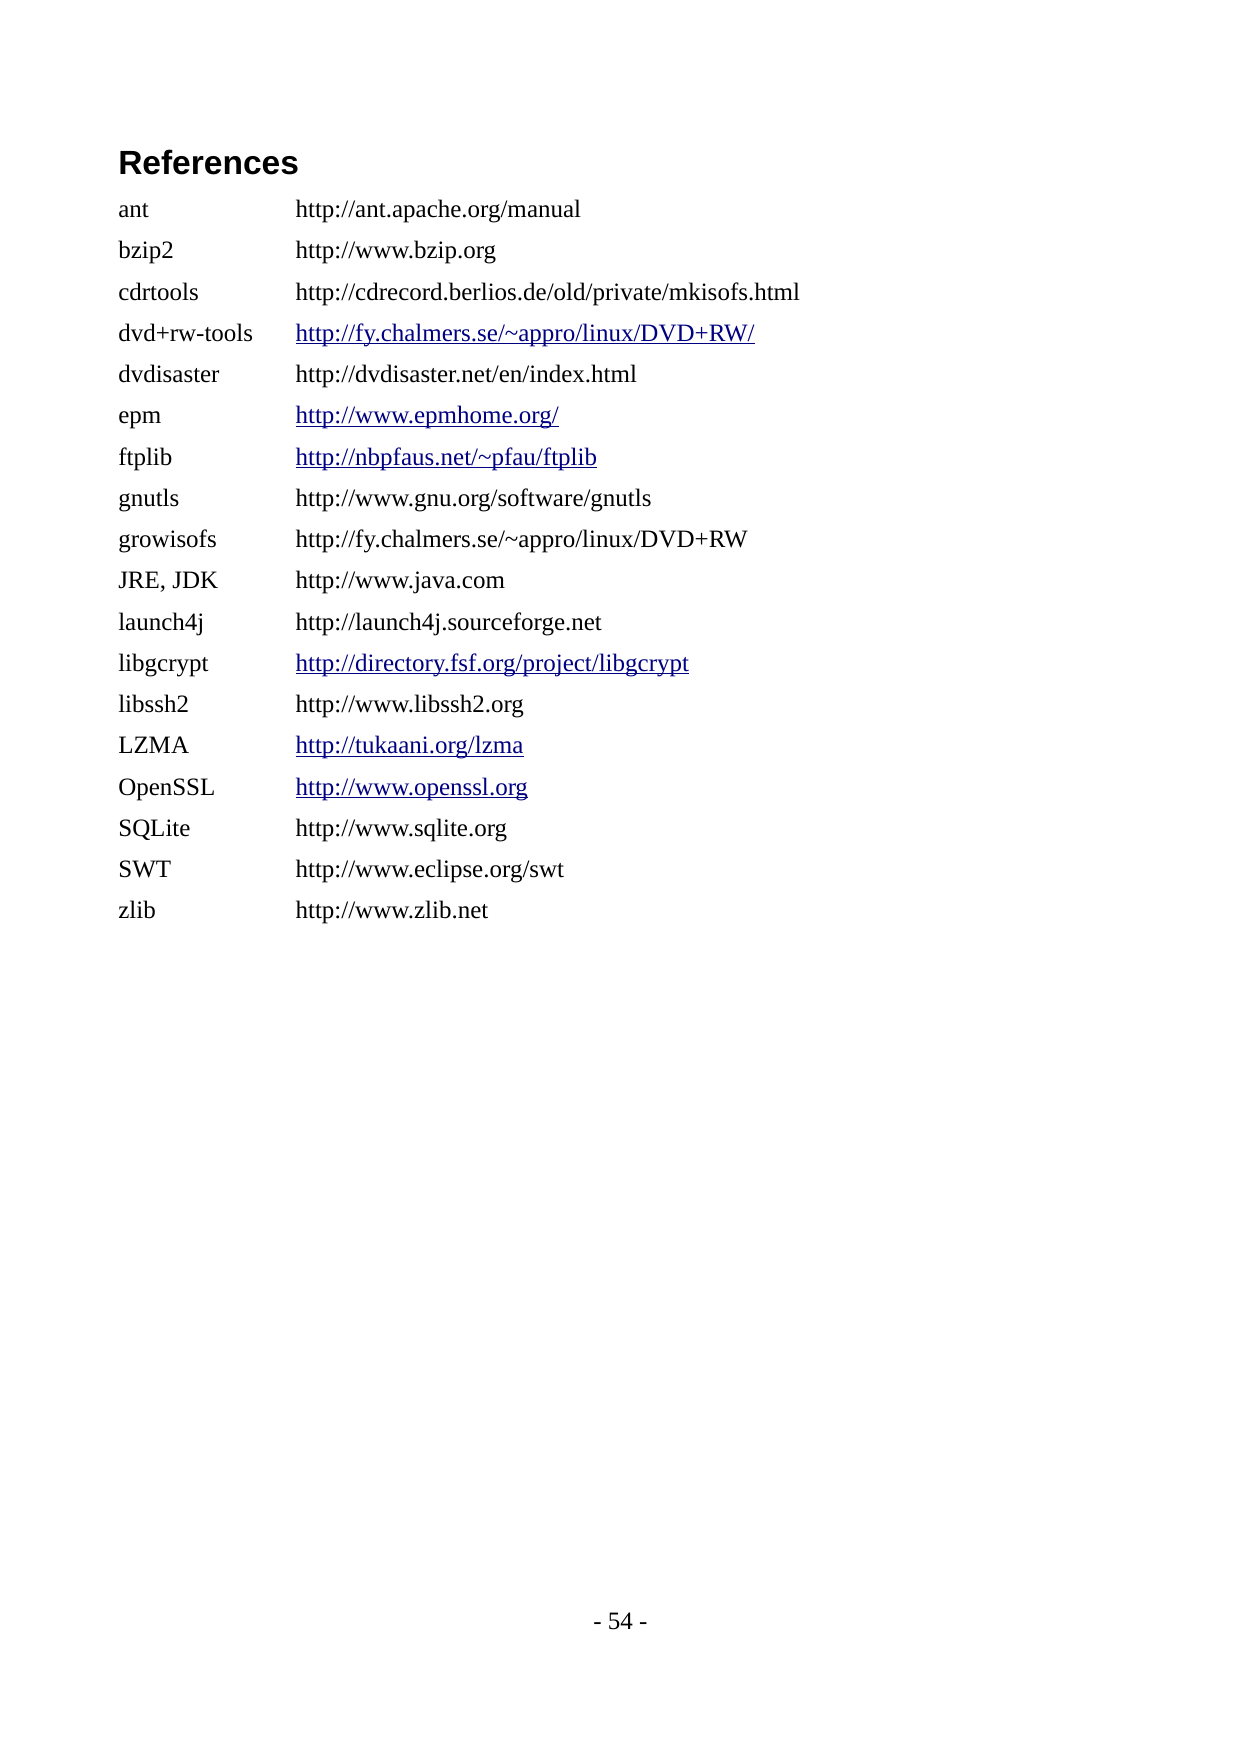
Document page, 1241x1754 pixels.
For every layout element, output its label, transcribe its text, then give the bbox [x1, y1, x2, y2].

text epm http://www.epmhome.org/ [118, 401, 1122, 429]
text growisofs http://fy.chalmers.se/~appro/linux/DVD+RW [118, 524, 1122, 553]
subtitle References [118, 143, 1122, 182]
text dvd+rw-tools http://fy.chalmers.se/~appro/linux/DVD+RW/ [118, 318, 1122, 347]
text libgcrypt http://directory.fsf.org/project/libgcrypt [118, 648, 1122, 677]
text ant http://ant.apache.org/manual [118, 194, 1122, 223]
text JRE, JDK http://www.java.com [118, 566, 1122, 594]
text bzip2 http://www.bzip.org [118, 236, 1122, 264]
text gnutls http://www.gnu.org/software/gnutls [118, 483, 1122, 512]
text libssh2 http://www.libssh2.org [118, 689, 1122, 718]
text cdrtools http://cdrecord.berlios.de/old/private/mkisofs.html [118, 277, 1122, 306]
text ftplib http://nbpfaus.net/~pfau/ftplib [118, 442, 1122, 471]
text dvdisaster http://dvdisaster.net/en/index.html [118, 359, 1122, 388]
text SWT http://www.eclipse.org/swt [118, 854, 1122, 883]
text SQLite http://www.sqlite.org [118, 813, 1122, 842]
text zlib http://www.zlib.net [118, 896, 1122, 924]
text LZMA http://tukaani.org/lzma [118, 731, 1122, 759]
text OpenSSL http://www.openssl.org [118, 772, 1122, 801]
text launch4j http://launch4j.sourceforge.net [118, 607, 1122, 636]
